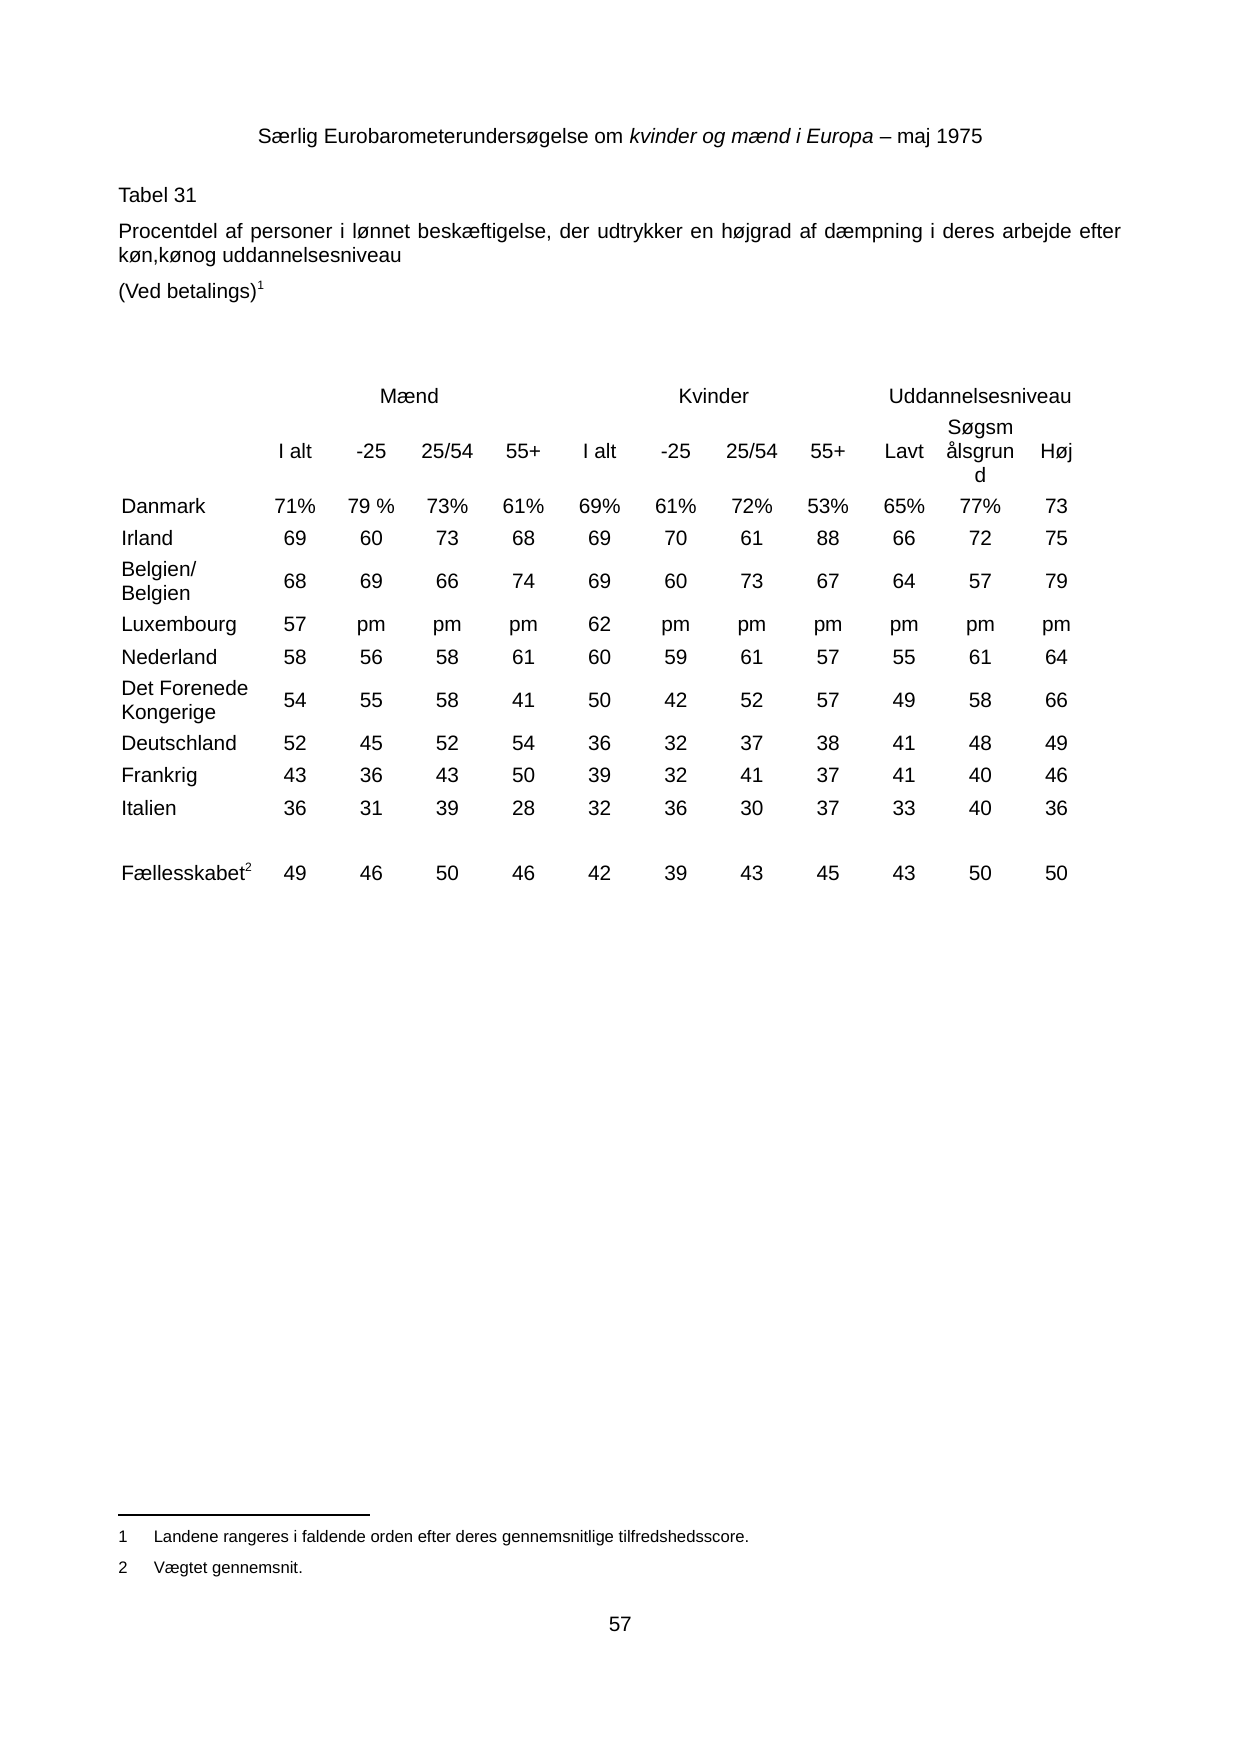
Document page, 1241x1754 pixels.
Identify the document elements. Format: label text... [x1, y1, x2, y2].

table_cell 37 [790, 759, 866, 791]
table_cell 58 [257, 641, 333, 673]
table_cell Deutschland [118, 727, 257, 759]
table_cell [118, 824, 257, 856]
table_cell 58 [409, 673, 485, 727]
table_header Uddannelsesniveau [866, 380, 1094, 412]
table_cell [333, 824, 409, 856]
table_cell 37 [714, 727, 790, 759]
table_cell 38 [790, 727, 866, 759]
table_cell 46 [333, 856, 409, 889]
table_cell 46 [485, 856, 561, 889]
table_cell 53% [790, 490, 866, 522]
table_cell 61 [714, 522, 790, 554]
table_cell 55+ [485, 412, 561, 489]
table_cell 68 [257, 554, 333, 608]
table_cell 73% [409, 490, 485, 522]
table_cell pm [866, 608, 942, 641]
table_cell Luxembourg [118, 608, 257, 641]
table_cell pm [409, 608, 485, 641]
table_cell 66 [866, 522, 942, 554]
table_cell 30 [714, 791, 790, 824]
table_cell 67 [790, 554, 866, 608]
table_cell [561, 824, 637, 856]
text Tabel 31 [118, 183, 1122, 207]
table_cell 69 [333, 554, 409, 608]
table_cell 43 [257, 759, 333, 791]
table_cell 69 [561, 522, 637, 554]
table_cell 73 [409, 522, 485, 554]
table_cell 75 [1018, 522, 1094, 554]
table_cell pm [485, 608, 561, 641]
table_cell 40 [942, 759, 1018, 791]
table_cell 69 [257, 522, 333, 554]
table_cell 61% [485, 490, 561, 522]
table_cell 88 [790, 522, 866, 554]
table_cell 52 [714, 673, 790, 727]
table_cell 79 [1018, 554, 1094, 608]
table_cell pm [714, 608, 790, 641]
table_cell [409, 824, 485, 856]
table_cell 31 [333, 791, 409, 824]
table_cell 41 [714, 759, 790, 791]
table_cell 36 [561, 727, 637, 759]
table_cell 66 [409, 554, 485, 608]
table_cell [866, 824, 942, 856]
text (Ved betalings) [118, 278, 1122, 302]
table_cell 54 [485, 727, 561, 759]
table_cell 43 [866, 856, 942, 889]
text Procentdel af personer i lønnet beskæftigelse, der udtrykker en højgrad af dæmpning i deres arbejde efter køn,kønog uddannelsesniveau [118, 219, 1122, 267]
table_cell [485, 824, 561, 856]
table_cell 77% [942, 490, 1018, 522]
table_cell 61 [942, 641, 1018, 673]
table_cell 40 [942, 791, 1018, 824]
table_cell 42 [638, 673, 714, 727]
table_cell [790, 824, 866, 856]
table_cell [257, 824, 333, 856]
table_cell Frankrig [118, 759, 257, 791]
table_cell Italien [118, 791, 257, 824]
table_header Mænd [257, 380, 561, 412]
table_cell 32 [638, 727, 714, 759]
table_cell 70 [638, 522, 714, 554]
table_cell 36 [638, 791, 714, 824]
table_cell [942, 824, 1018, 856]
table_cell pm [638, 608, 714, 641]
table_cell 36 [333, 759, 409, 791]
table_cell 61% [638, 490, 714, 522]
table_cell 32 [638, 759, 714, 791]
table_cell 52 [409, 727, 485, 759]
table_cell 45 [333, 727, 409, 759]
table_cell 55 [333, 673, 409, 727]
table_cell [118, 412, 257, 489]
table_cell 50 [409, 856, 485, 889]
table_cell 42 [561, 856, 637, 889]
table_cell 73 [1018, 490, 1094, 522]
table_cell 36 [1018, 791, 1094, 824]
table_cell [714, 824, 790, 856]
table_cell 64 [866, 554, 942, 608]
table_cell 74 [485, 554, 561, 608]
table_cell 48 [942, 727, 1018, 759]
table_cell Det Forenede Kongerige [118, 673, 257, 727]
table_cell 25/54 [409, 412, 485, 489]
table_cell 57 [790, 673, 866, 727]
table_cell Høj [1018, 412, 1094, 489]
table_cell I alt [561, 412, 637, 489]
table_cell 49 [1018, 727, 1094, 759]
table_cell I alt [257, 412, 333, 489]
table_cell 59 [638, 641, 714, 673]
table_cell 66 [1018, 673, 1094, 727]
table_cell 60 [333, 522, 409, 554]
table_cell 50 [942, 856, 1018, 889]
table_header Kvinder [561, 380, 866, 412]
table_cell 46 [1018, 759, 1094, 791]
table_cell pm [790, 608, 866, 641]
table_cell 55 [866, 641, 942, 673]
table_cell 65% [866, 490, 942, 522]
table_cell pm [333, 608, 409, 641]
table_cell 68 [485, 522, 561, 554]
table_cell 36 [257, 791, 333, 824]
table_cell Nederland [118, 641, 257, 673]
table_cell 25/54 [714, 412, 790, 489]
table_cell 50 [561, 673, 637, 727]
table_cell pm [942, 608, 1018, 641]
table_cell 57 [790, 641, 866, 673]
table_cell 37 [790, 791, 866, 824]
table_cell 41 [485, 673, 561, 727]
table_cell 62 [561, 608, 637, 641]
table_cell 50 [1018, 856, 1094, 889]
table_cell 79 % [333, 490, 409, 522]
table_cell 72 [942, 522, 1018, 554]
table_cell 39 [561, 759, 637, 791]
table_cell 49 [866, 673, 942, 727]
table_cell 55+ [790, 412, 866, 489]
table_cell 57 [942, 554, 1018, 608]
table_cell 58 [409, 641, 485, 673]
table_cell 73 [714, 554, 790, 608]
table_cell 56 [333, 641, 409, 673]
table_cell -25 [638, 412, 714, 489]
table_cell [1018, 824, 1094, 856]
table_cell 58 [942, 673, 1018, 727]
table_cell 54 [257, 673, 333, 727]
table_cell 64 [1018, 641, 1094, 673]
text Landene rangeres i faldende orden efter deres gennemsnitlige tilfredshedsscore. [118, 1527, 1122, 1546]
table_cell 60 [638, 554, 714, 608]
table_cell 57 [257, 608, 333, 641]
table_cell 61 [485, 641, 561, 673]
table_cell 69% [561, 490, 637, 522]
table_cell 72% [714, 490, 790, 522]
table_cell 43 [714, 856, 790, 889]
table_cell Lavt [866, 412, 942, 489]
table_cell 50 [485, 759, 561, 791]
table_cell 49 [257, 856, 333, 889]
table_cell Fællesskabet [118, 856, 257, 889]
table_cell 41 [866, 727, 942, 759]
table_cell Danmark [118, 490, 257, 522]
table_header [118, 380, 257, 412]
table_cell 39 [409, 791, 485, 824]
table_cell 60 [561, 641, 637, 673]
table_cell 61 [714, 641, 790, 673]
table_cell 33 [866, 791, 942, 824]
table_cell [638, 824, 714, 856]
table_cell Belgien/Belgien [118, 554, 257, 608]
table_cell 43 [409, 759, 485, 791]
table_cell Søgsmålsgrund [942, 412, 1018, 489]
table_cell pm [1018, 608, 1094, 641]
table_cell 69 [561, 554, 637, 608]
table_cell 71% [257, 490, 333, 522]
table_cell Irland [118, 522, 257, 554]
table_cell 32 [561, 791, 637, 824]
table_cell 39 [638, 856, 714, 889]
table_cell -25 [333, 412, 409, 489]
table_cell 41 [866, 759, 942, 791]
table_cell 28 [485, 791, 561, 824]
table_cell 52 [257, 727, 333, 759]
table_cell 45 [790, 856, 866, 889]
